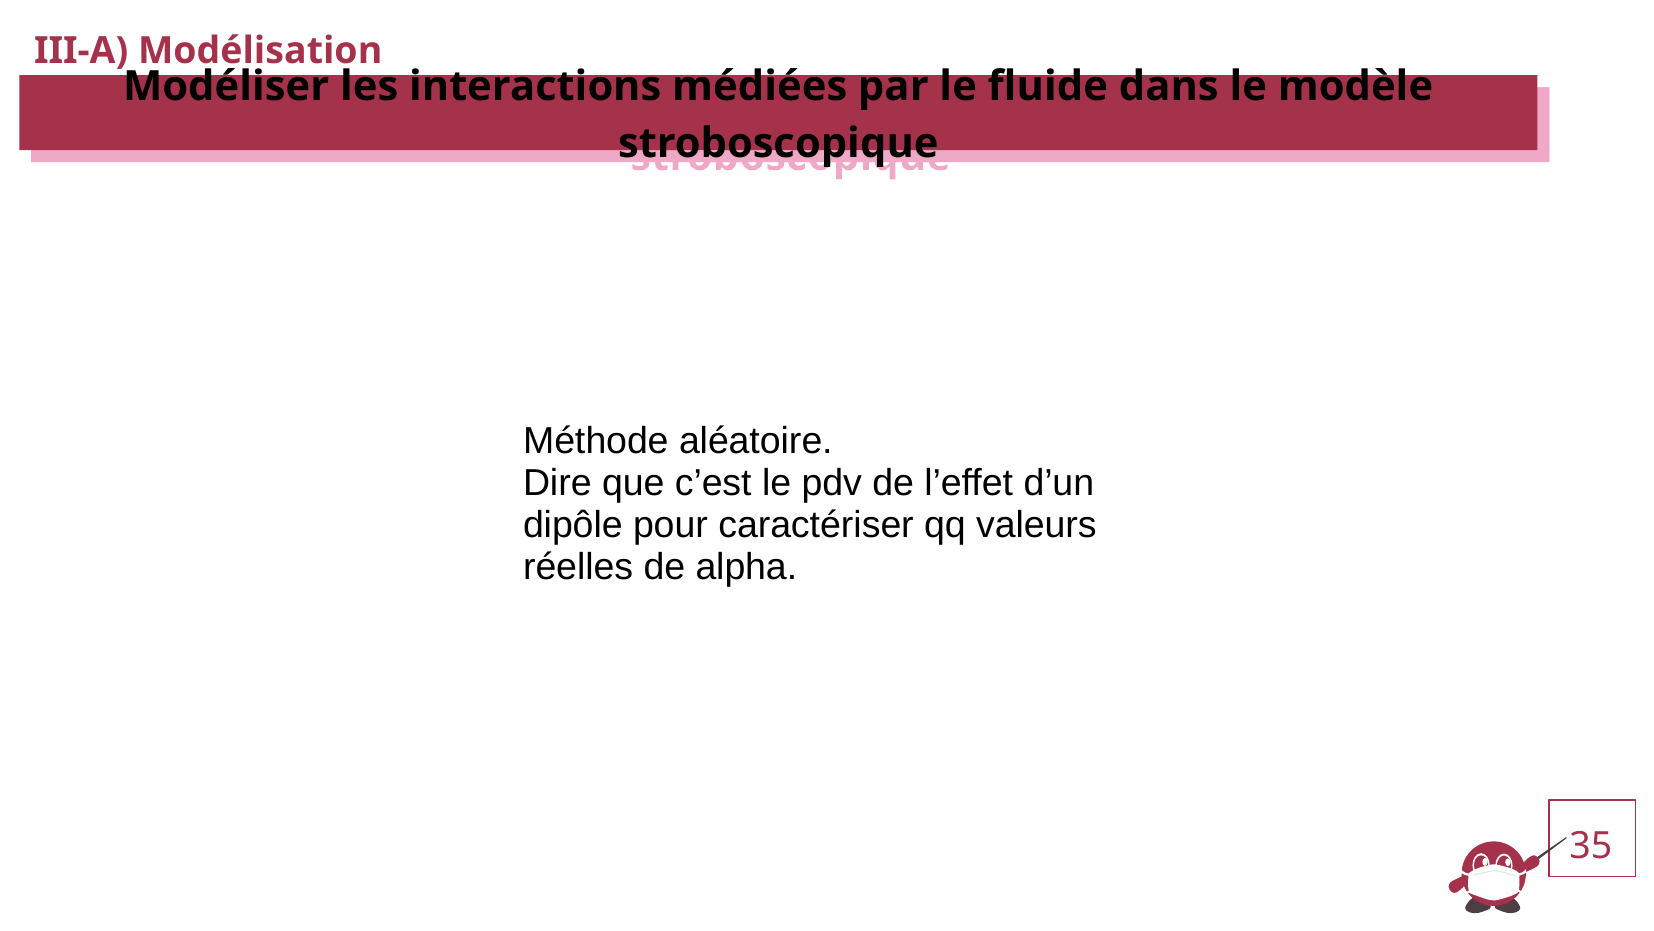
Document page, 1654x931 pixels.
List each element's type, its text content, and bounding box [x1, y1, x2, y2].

picture [1448, 799, 1637, 914]
text_box III-A) Modélisation [19, 16, 1238, 76]
text_box [1492, 811, 1654, 887]
text_box Méthode aléatoire. Dire que c’est le pdv de l’effet d’un dipôle pour caractériser qq valeurs réelles de alpha. [508, 412, 1163, 596]
text_box Modéliser les interactions médiées par le fluide dans le modèle stroboscopique [19, 75, 1538, 151]
